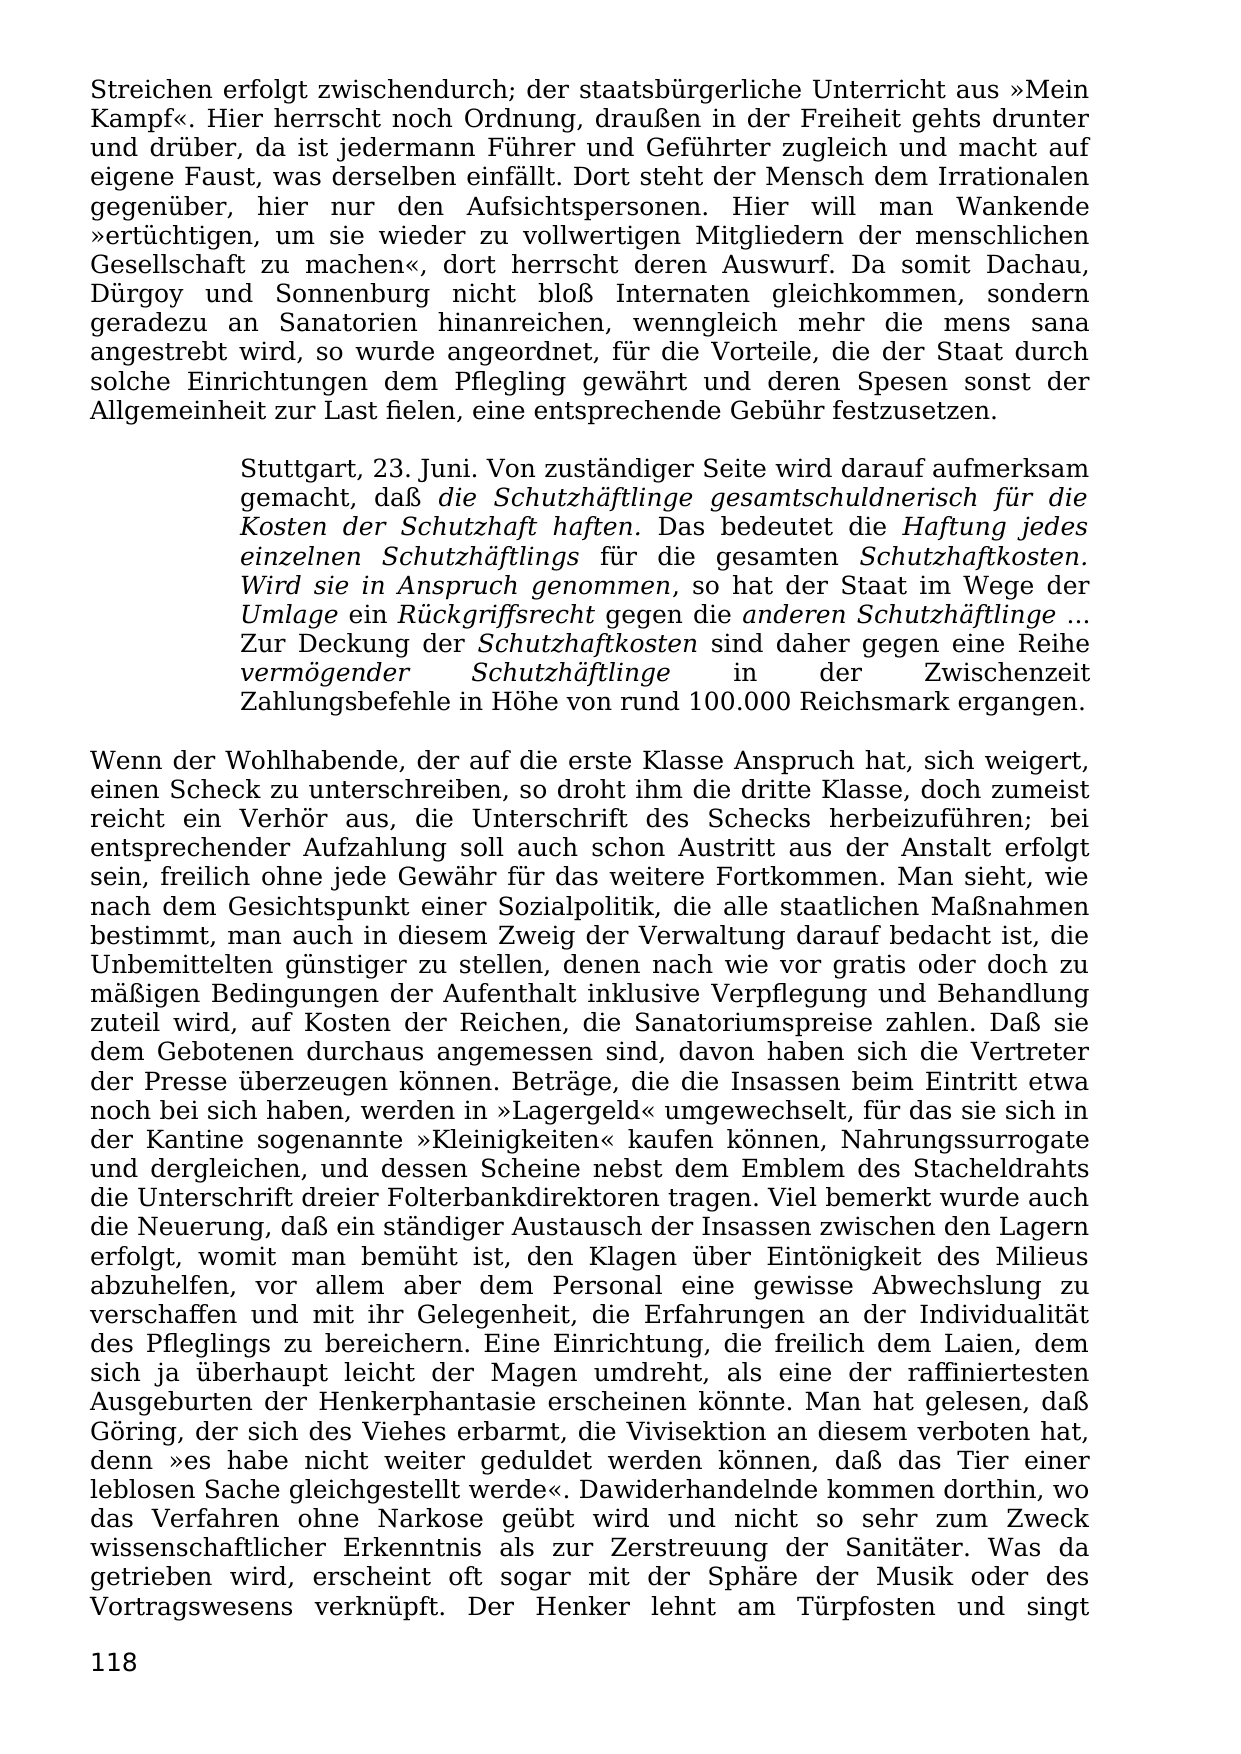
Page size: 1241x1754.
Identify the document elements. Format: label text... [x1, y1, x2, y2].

text Wenn der Wohlhabende, der auf die erste Klasse Anspruch hat, sich weigert, einen Scheck zu unterschreiben, so droht ihm die dritte Klasse, doch zumeist reicht ein Verhör aus, die Unterschrift des Schecks herbeizuführen; bei entsprechender Aufzahlung soll auch schon Austritt aus der Anstalt erfolgt sein, freilich ohne jede Gewähr für das weitere Fortkommen. Man sieht, wie nach dem Gesichtspunkt einer Sozialpolitik, die alle staatlichen Maßnahmen bestimmt, man auch in diesem Zweig der Verwaltung darauf bedacht ist, die Unbemittelten günstiger zu stellen, denen nach wie vor gratis oder doch zu mäßigen Bedingungen der Aufenthalt inklusive Verpflegung und Behandlung zuteil wird, auf Kosten der Reichen, die Sanatoriumspreise zahlen. Daß sie dem Gebotenen durchaus angemessen sind, davon haben sich die Vertreter der Presse überzeugen können. Beträge, die die Insassen beim Eintritt etwa noch bei sich haben, werden in »Lagergeld« umgewechselt, für das sie sich in der Kantine sogenannte »Kleinigkeiten« kaufen können, Nahrungssurrogate und dergleichen, und dessen Scheine nebst dem Emblem des Stacheldrahts die Unterschrift dreier Folterbankdirektoren tragen. Viel bemerkt wurde auch die Neuerung, daß ein ständiger Austausch der Insassen zwischen den Lagern erfolgt, womit man bemüht ist, den Klagen über Eintönigkeit des Milieus abzuhelfen, vor allem aber dem Personal eine gewisse Abwechslung zu verschaffen und mit ihr Gelegenheit, die Erfahrungen an der Individualität des Pfleglings zu bereichern. Eine Einrichtung, die freilich dem Laien, dem sich ja überhaupt leicht der Magen umdreht, als eine der raffiniertesten Ausgeburten der Henkerphantasie erscheinen könnte. Man hat gelesen, daß Göring, der sich des Viehes erbarmt, die Vivisektion an diesem verboten hat, denn »es habe nicht weiter geduldet werden können, daß das Tier einer leblosen Sache gleichgestellt werde«. Dawiderhandelnde kommen dorthin, wo das Verfahren ohne Narkose geübt wird und nicht so sehr zum Zweck wissenschaftlicher Erkenntnis als zur Zerstreuung der Sanitäter. Was da getrieben wird, erscheint oft sogar mit der Sphäre der Musik oder des Vortragswesens verknüpft. Der Henker lehnt am Türpfosten und singt [90, 746, 1091, 1621]
text Streichen erfolgt zwischendurch; der staatsbürgerliche Unterricht aus »Mein Kampf«. Hier herrscht noch Ordnung, draußen in der Freiheit gehts drunter und drüber, da ist jedermann Führer und Geführter zugleich und macht auf eigene Faust, was derselben einfällt. Dort steht der Mensch dem Irrationalen gegenüber, hier nur den Aufsichtspersonen. Hier will man Wankende »ertüchtigen, um sie wieder zu vollwertigen Mitgliedern der menschlichen Gesellschaft zu machen«, dort herrscht deren Auswurf. Da somit Dachau, Dürgoy und Sonnenburg nicht bloß Internaten gleichkommen, sondern geradezu an Sanatorien hinanreichen, wenngleich mehr die mens sana angestrebt wird, so wurde angeordnet, für die Vorteile, die der Staat durch solche Einrichtungen dem Pflegling gewährt und deren Spesen sonst der Allgemeinheit zur Last fielen, eine entsprechende Gebühr festzusetzen. [90, 75, 1091, 425]
text Stuttgart, 23. Juni. Von zuständiger Seite wird darauf aufmerksam gemacht, daß die Schutzhäftlinge gesamtschuldnerisch für die Kosten der Schutzhaft haften. Das bedeutet die Haftung jedes einzelnen Schutzhäftlings für die gesamten Schutzhaftkosten. Wird sie in Anspruch genommen, so hat der Staat im Wege der Umlage ein Rückgriffsrecht gegen die anderen Schutzhäftlinge ... Zur Deckung der Schutzhaftkosten sind daher gegen eine Reihe vermögender Schutzhäftlinge in der Zwischenzeit Zahlungsbefehle in Höhe von rund 100.000 Reichsmark ergangen. [240, 454, 1091, 717]
